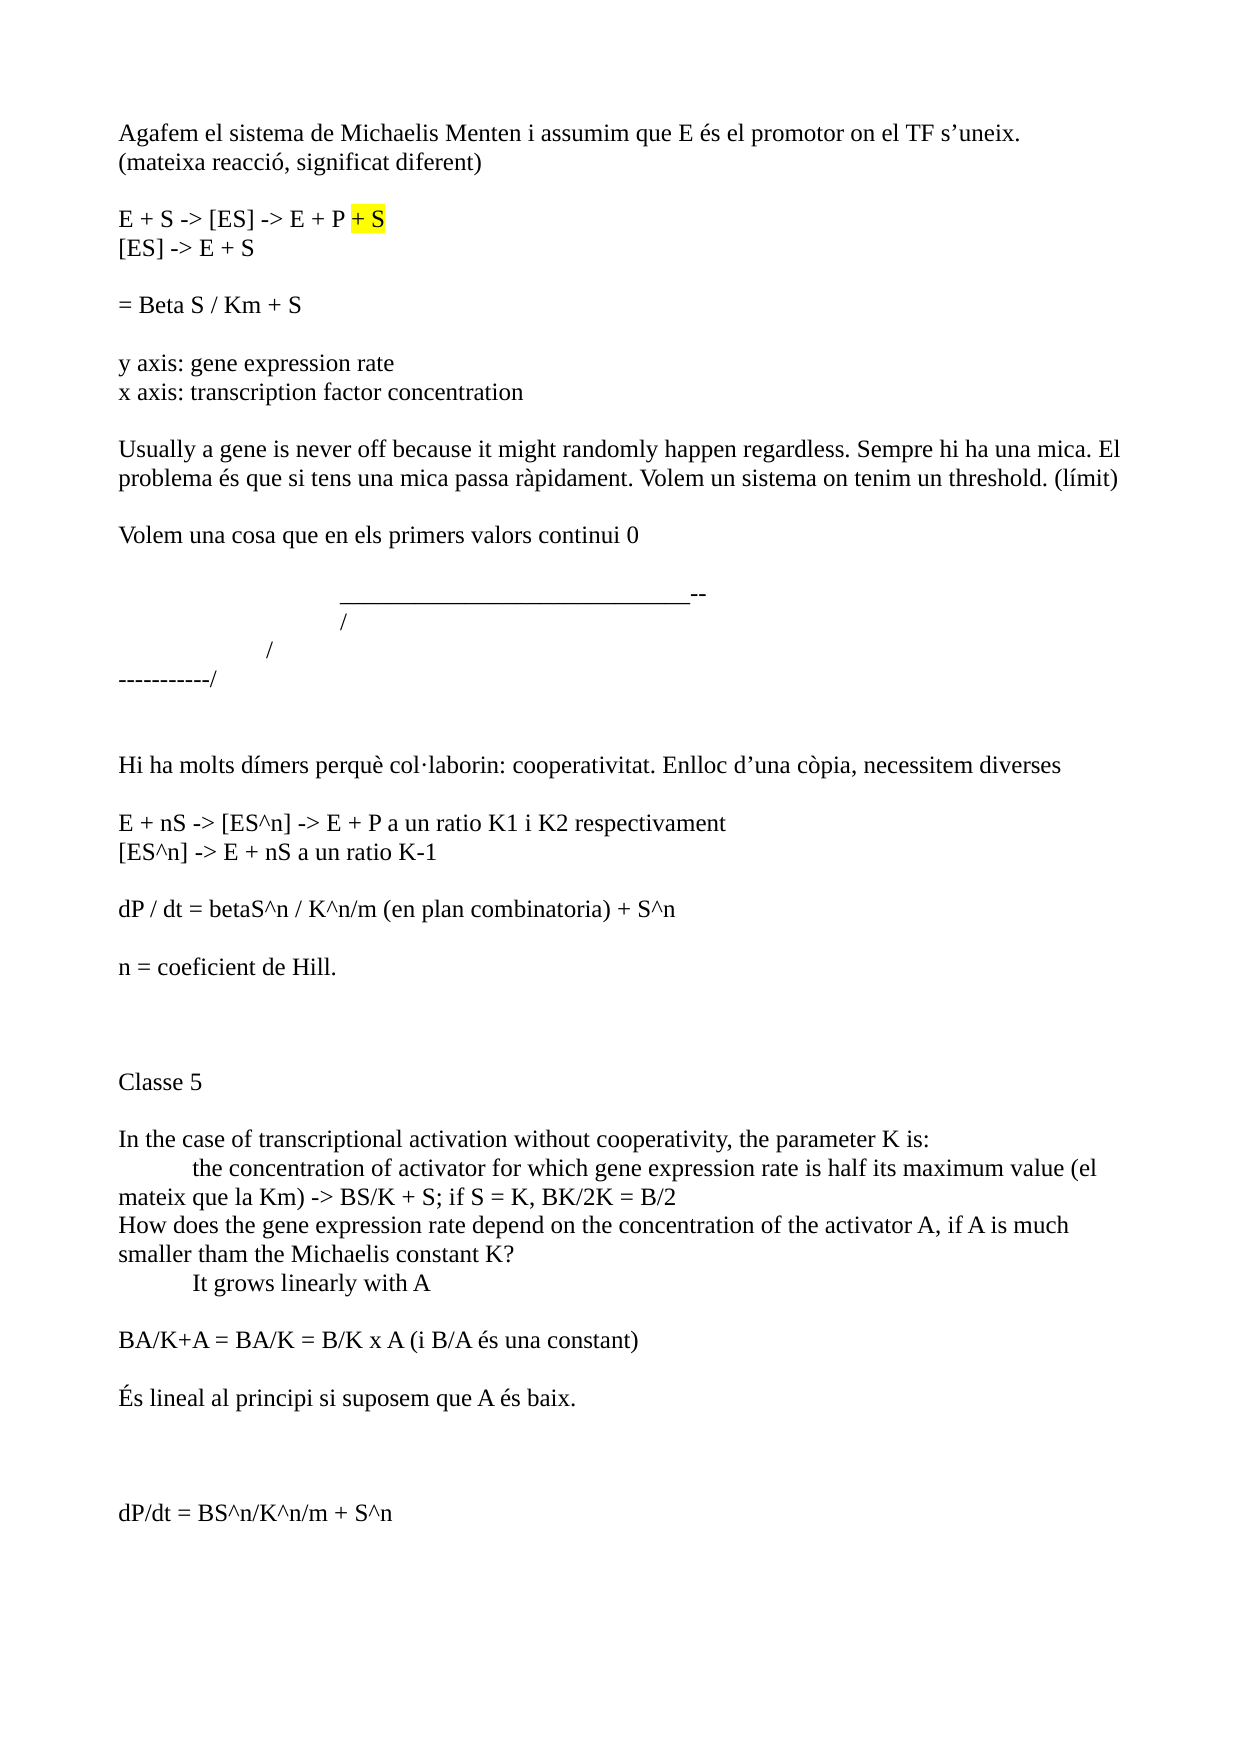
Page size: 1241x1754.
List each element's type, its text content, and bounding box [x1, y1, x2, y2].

text y axis: gene expression rate [118, 348, 1122, 377]
text Volem una cosa que en els primers valors continui 0 [118, 521, 1122, 549]
text És lineal al principi si suposem que A és baix. [118, 1383, 1122, 1412]
text the concentration of activator for which gene expression rate is half its maximum value (el mateix que la Km) -> BS/K + S; if S = K, BK/2K = B/2 [118, 1153, 1122, 1211]
text n = coeficient de Hill. [118, 952, 1122, 981]
text -----------/ [118, 664, 1122, 693]
text dP / dt = betaS^n / K^n/m (en plan combinatoria) + S^n [118, 894, 1122, 923]
text E + S -> [ES] -> E + P + S [118, 204, 1122, 233]
text / [118, 636, 1122, 664]
text It grows linearly with A [118, 1268, 1122, 1297]
text In the case of transcriptional activation without cooperativity, the parameter K is: [118, 1124, 1122, 1153]
text / [118, 607, 1122, 636]
text (mateixa reacció, significat diferent) [118, 147, 1122, 176]
text Classe 5 [118, 1067, 1122, 1096]
text = Beta S / Km + S [118, 291, 1122, 319]
text Usually a gene is never off because it might randomly happen regardless. Sempre hi ha una mica. El problema és que si tens una mica passa ràpidament. Volem un sistema on tenim un threshold. (límit) [118, 434, 1122, 492]
text E + nS -> [ES^n] -> E + P a un ratio K1 i K2 respectivament [118, 808, 1122, 837]
text How does the gene expression rate depend on the concentration of the activator A, if A is much smaller tham the Michaelis constant K? [118, 1211, 1122, 1268]
text Hi ha molts dímers perquè col·laborin: cooperativitat. Enlloc d’una còpia, necessitem diverses [118, 751, 1122, 779]
text [ES] -> E + S [118, 233, 1122, 262]
text dP/dt = BS^n/K^n/m + S^n [118, 1498, 1122, 1527]
text [ES^n] -> E + nS a un ratio K-1 [118, 837, 1122, 866]
text ____________________________-- [118, 578, 1122, 607]
text BA/K+A = BA/K = B/K x A (i B/A és una constant) [118, 1326, 1122, 1354]
text Agafem el sistema de Michaelis Menten i assumim que E és el promotor on el TF s’uneix. [118, 118, 1122, 147]
text x axis: transcription factor concentration [118, 377, 1122, 406]
